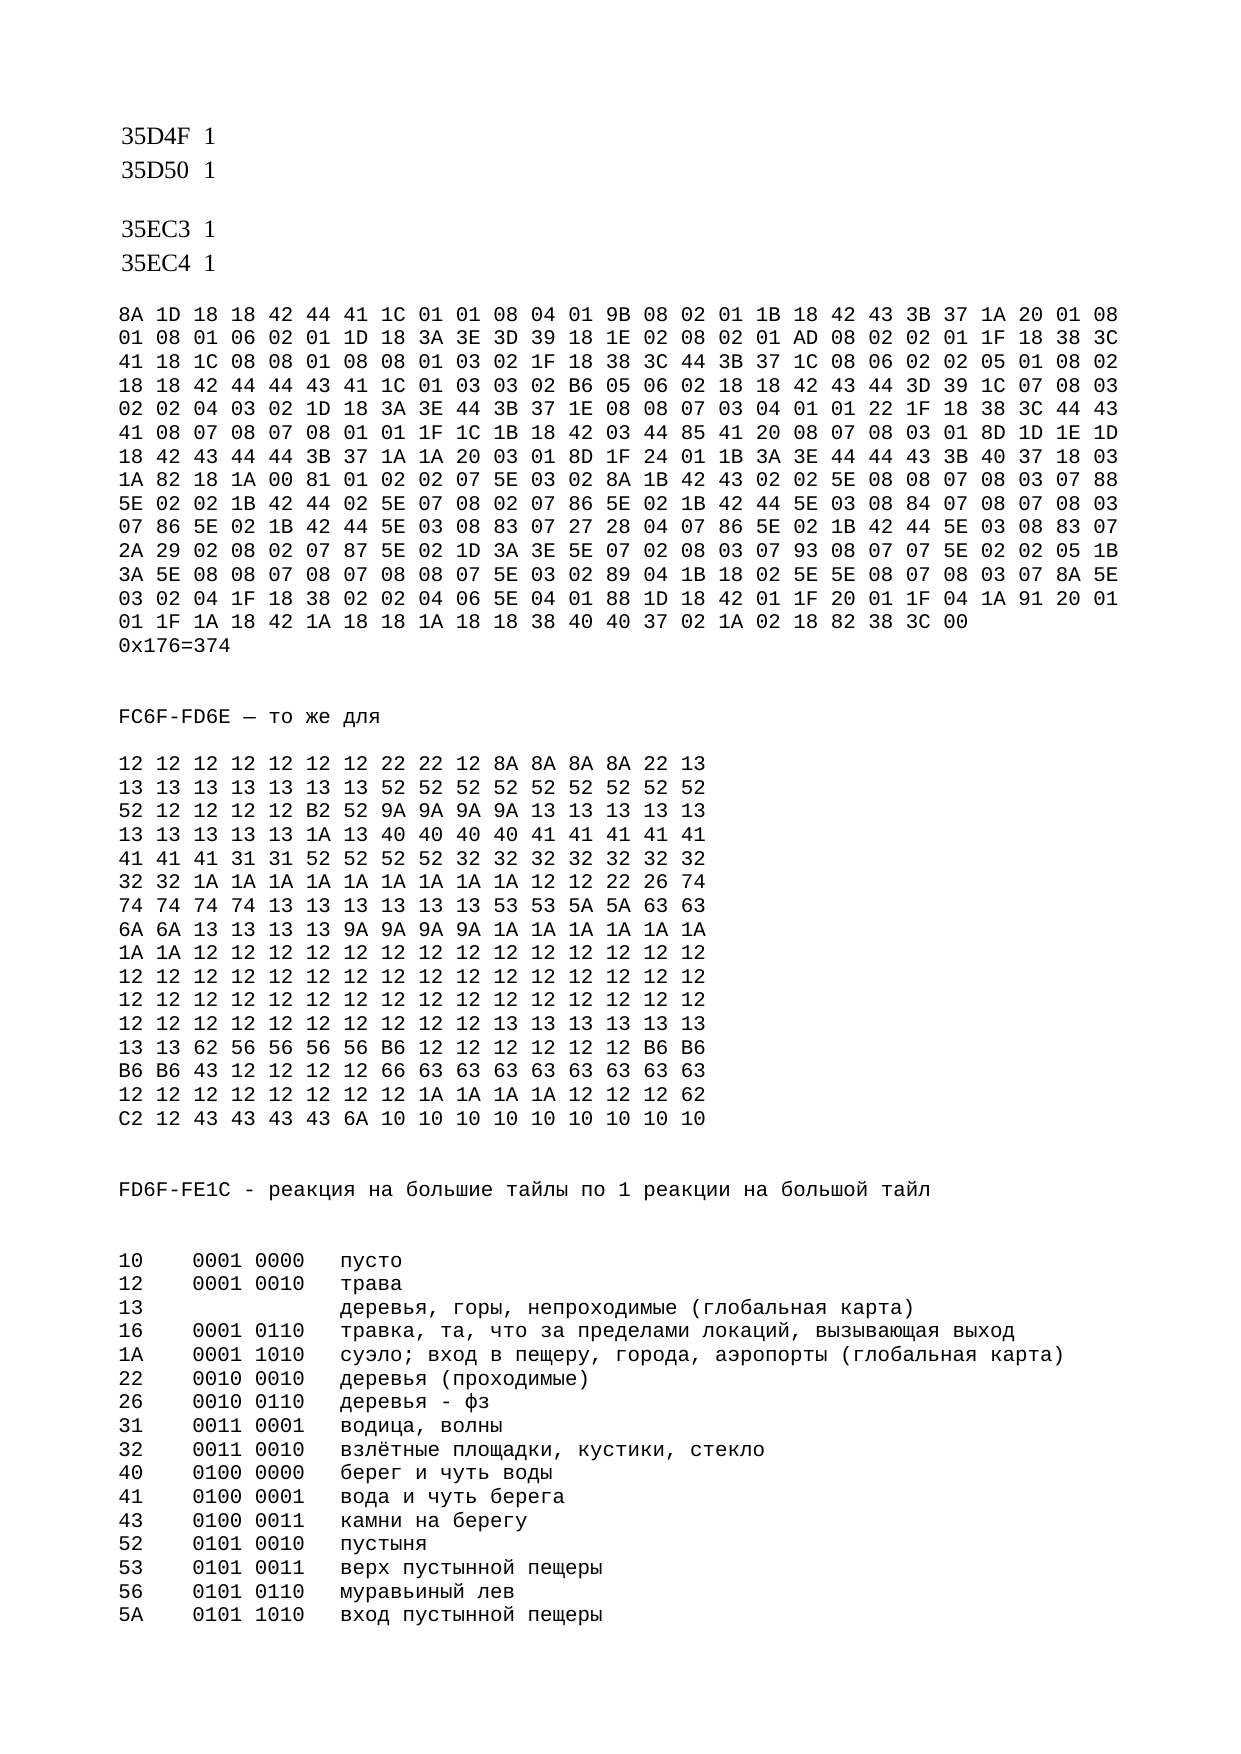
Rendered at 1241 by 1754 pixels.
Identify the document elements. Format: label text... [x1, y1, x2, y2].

text FD6F-FE1C - реакция на большие тайлы по 1 реакции на большой тайл [118, 1179, 1122, 1202]
text 13 13 13 13 13 1A 13 40 40 40 40 41 41 41 41 41 [118, 824, 1122, 848]
table_cell 35D50 [118, 153, 200, 187]
text 22 0010 0010 деревья (проходимые) [118, 1368, 1122, 1391]
text 32 0011 0010 взлётные площадки, кустики, стекло [118, 1439, 1122, 1462]
text 0x176=374 [118, 635, 1122, 658]
text 74 74 74 74 13 13 13 13 13 13 53 53 5A 5A 63 63 [118, 895, 1122, 918]
text 41 0100 0001 вода и чуть берега [118, 1486, 1122, 1510]
text 1A 1A 12 12 12 12 12 12 12 12 12 12 12 12 12 12 [118, 942, 1122, 966]
table_header 1 [200, 118, 228, 153]
text 12 12 12 12 12 12 12 22 22 12 8A 8A 8A 8A 22 13 [118, 753, 1122, 777]
text 6A 6A 13 13 13 13 9A 9A 9A 9A 1A 1A 1A 1A 1A 1A [118, 918, 1122, 942]
text 16 0001 0110 травка, та, что за пределами локаций, вызывающая выход [118, 1321, 1122, 1344]
table_header 1 [200, 211, 228, 246]
table_cell 35EC4 [118, 246, 200, 280]
table_cell 1 [200, 246, 228, 280]
table_cell 1 [200, 153, 228, 187]
text 56 0101 0110 муравьиный лев [118, 1581, 1122, 1604]
text 41 41 41 31 31 52 52 52 52 32 32 32 32 32 32 32 [118, 848, 1122, 871]
text 8A 1D 18 18 42 44 41 1C 01 01 08 04 01 9B 08 02 01 1B 18 42 43 3B 37 1A 20 01 08 01 08 01 06 02 01 1D 18 3A 3E 3D 39 18 1E 02 08 02 01 AD 08 02 02 01 1F 18 38 3C 41 18 1C 08 08 01 08 08 01 03 02 1F 18 38 3C 44 3B 37 1C 08 06 02 02 05 01 08 02 18 18 42 44 44 43 41 1C 01 03 03 02 B6 05 06 02 18 18 42 43 44 3D 39 1C 07 08 03 02 02 04 03 02 1D 18 3A 3E 44 3B 37 1E 08 08 07 03 04 01 01 22 1F 18 38 3C 44 43 41 08 07 08 07 08 01 01 1F 1C 1B 18 42 03 44 85 41 20 08 07 08 03 01 8D 1D 1E 1D 18 42 43 44 44 3B 37 1A 1A 20 03 01 8D 1F 24 01 1B 3A 3E 44 44 43 3B 40 37 18 03 1A 82 18 1A 00 81 01 02 02 07 5E 03 02 8A 1B 42 43 02 02 5E 08 08 07 08 03 07 88 5E 02 02 1B 42 44 02 5E 07 08 02 07 86 5E 02 1B 42 44 5E 03 08 84 07 08 07 08 03 07 86 5E 02 1B 42 44 5E 03 08 83 07 27 28 04 07 86 5E 02 1B 42 44 5E 03 08 83 07 2A 29 02 08 02 07 87 5E 02 1D 3A 3E 5E 07 02 08 03 07 93 08 07 07 5E 02 02 05 1B 3A 5E 08 08 07 08 07 08 08 07 5E 03 02 89 04 1B 18 02 5E 5E 08 07 08 03 07 8A 5E 03 02 04 1F 18 38 02 02 04 06 5E 04 01 88 1D 18 42 01 1F 20 01 1F 04 1A 91 20 01 01 1F 1A 18 42 1A 18 18 1A 18 18 38 40 40 37 02 1A 02 18 82 38 3C 00 [118, 304, 1122, 635]
text 10 0001 0000 пусто [118, 1249, 1122, 1273]
text 13 13 13 13 13 13 13 52 52 52 52 52 52 52 52 52 [118, 777, 1122, 800]
text FC6F-FD6E — то же для [118, 706, 1122, 729]
text 13 13 62 56 56 56 56 B6 12 12 12 12 12 12 B6 B6 [118, 1037, 1122, 1060]
text 1A 0001 1010 суэло; вход в пещеру, города, аэропорты (глобальная карта) [118, 1344, 1122, 1368]
text 31 0011 0001 водица, волны [118, 1415, 1122, 1439]
text B6 B6 43 12 12 12 12 66 63 63 63 63 63 63 63 63 [118, 1060, 1122, 1084]
text 12 12 12 12 12 12 12 12 12 12 12 12 12 12 12 12 [118, 966, 1122, 989]
text 52 12 12 12 12 B2 52 9A 9A 9A 9A 13 13 13 13 13 [118, 800, 1122, 824]
text C2 12 43 43 43 43 6A 10 10 10 10 10 10 10 10 10 [118, 1108, 1122, 1131]
text 12 0001 0010 трава [118, 1273, 1122, 1297]
text 40 0100 0000 берег и чуть воды [118, 1462, 1122, 1486]
text 12 12 12 12 12 12 12 12 12 12 13 13 13 13 13 13 [118, 1013, 1122, 1037]
text 26 0010 0110 деревья - фз [118, 1391, 1122, 1415]
text 52 0101 0010 пустыня [118, 1533, 1122, 1557]
text 13 деревья, горы, непроходимые (глобальная карта) [118, 1297, 1122, 1321]
text 5A 0101 1010 вход пустынной пещеры [118, 1604, 1122, 1628]
text 32 32 1A 1A 1A 1A 1A 1A 1A 1A 1A 12 12 22 26 74 [118, 871, 1122, 895]
table_header 35EC3 [118, 211, 200, 246]
text 43 0100 0011 камни на берегу [118, 1510, 1122, 1533]
text 53 0101 0011 верх пустынной пещеры [118, 1557, 1122, 1581]
text 12 12 12 12 12 12 12 12 12 12 12 12 12 12 12 12 [118, 989, 1122, 1013]
text 12 12 12 12 12 12 12 12 1A 1A 1A 1A 12 12 12 62 [118, 1084, 1122, 1108]
table_header 35D4F [118, 118, 200, 153]
